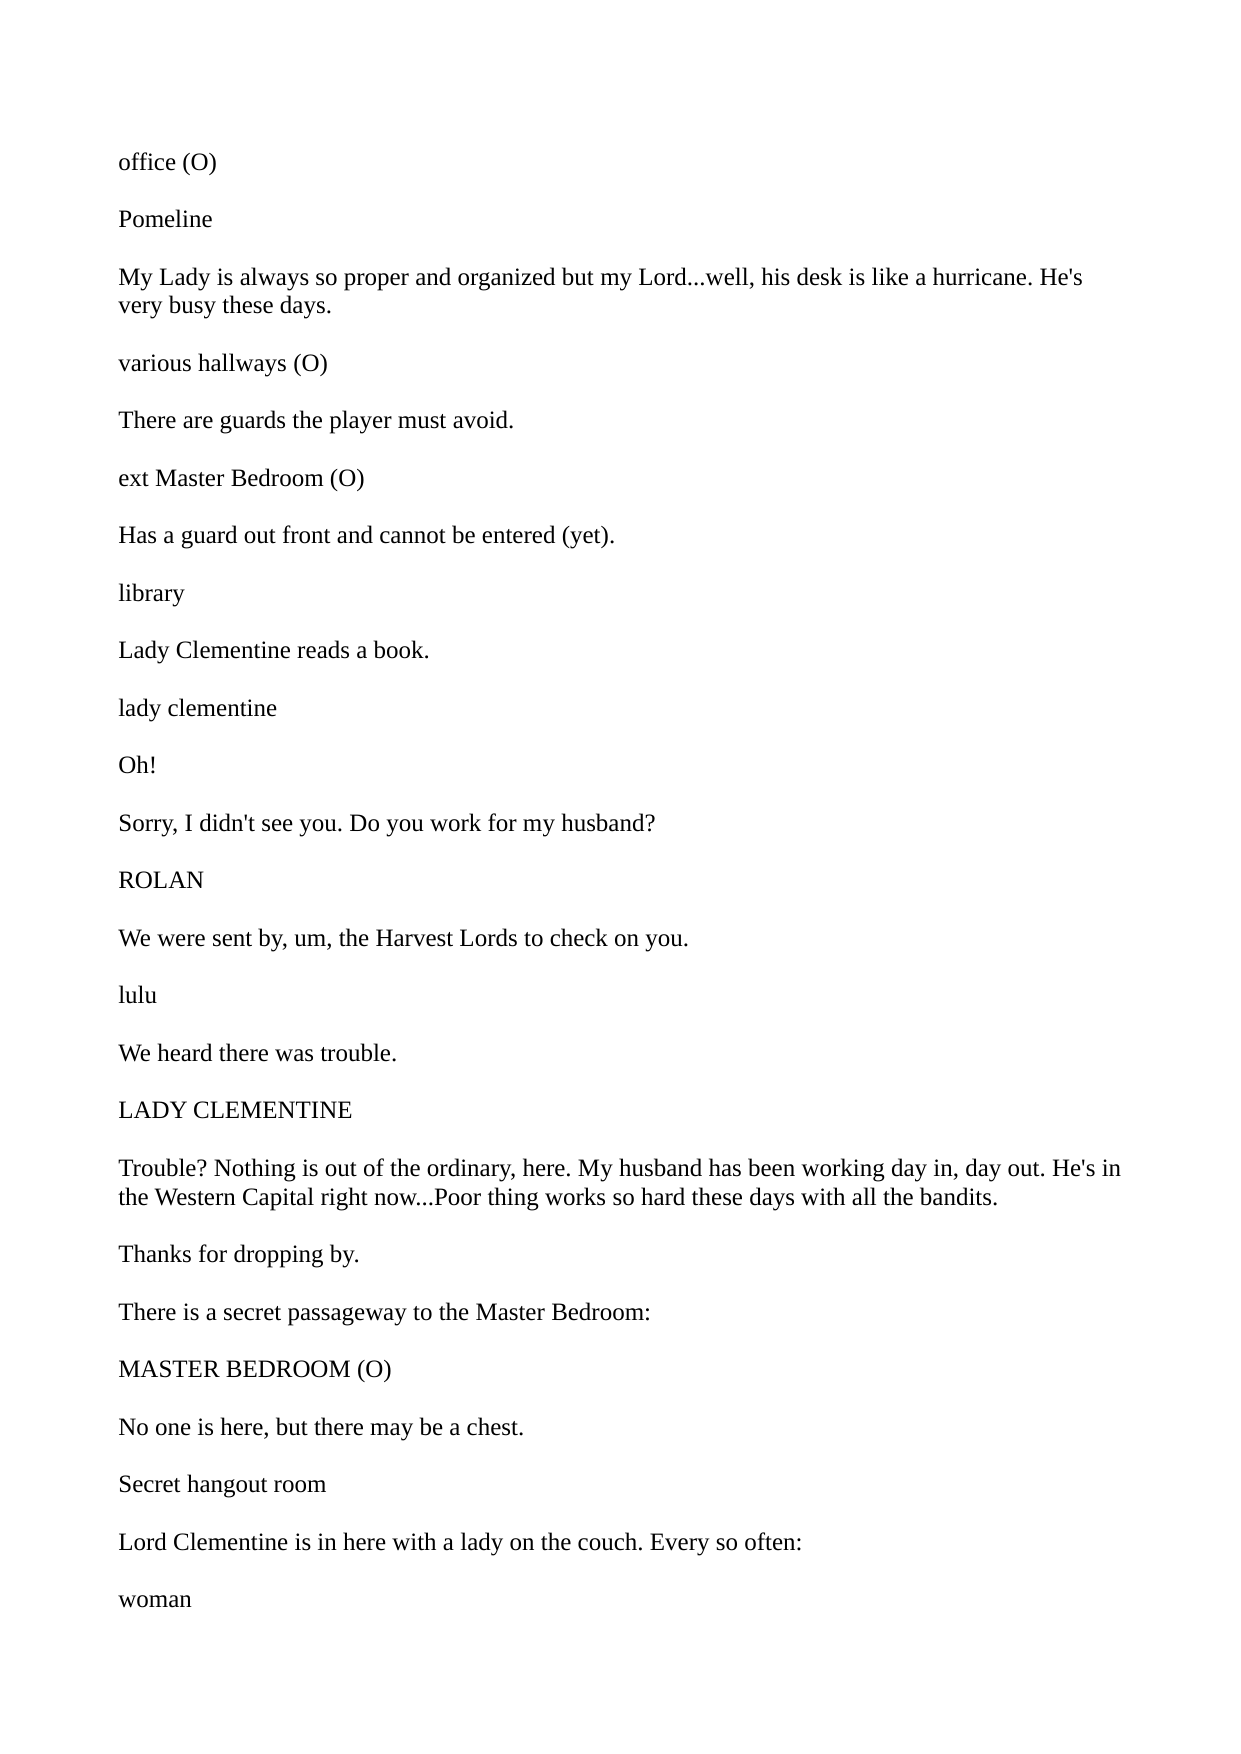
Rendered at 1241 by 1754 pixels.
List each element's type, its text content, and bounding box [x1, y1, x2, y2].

text No one is here, but there may be a chest. [118, 1412, 1122, 1441]
text LADY CLEMENTINE [118, 1096, 1122, 1124]
text various hallways (O) [118, 348, 1122, 377]
text Trouble? Nothing is out of the ordinary, here. My husband has been working day in, day out. He's in the Western Capital right now...Poor thing works so hard these days with all the bandits. [118, 1153, 1122, 1211]
text woman [118, 1584, 1122, 1613]
text Lady Clementine reads a book. [118, 636, 1122, 664]
text lady clementine [118, 693, 1122, 722]
text library [118, 578, 1122, 607]
text lulu [118, 981, 1122, 1009]
text Oh! [118, 751, 1122, 779]
text There is a secret passageway to the Master Bedroom: [118, 1297, 1122, 1326]
text Thanks for dropping by. [118, 1239, 1122, 1268]
text ext Master Bedroom (O) [118, 463, 1122, 492]
text office (O) [118, 147, 1122, 176]
text Secret hangout room [118, 1469, 1122, 1498]
text We were sent by, um, the Harvest Lords to check on you. [118, 923, 1122, 952]
text Lord Clementine is in here with a lady on the couch. Every so often: [118, 1527, 1122, 1556]
text Pomeline [118, 204, 1122, 233]
text There are guards the player must avoid. [118, 406, 1122, 434]
text We heard there was trouble. [118, 1038, 1122, 1067]
text MASTER BEDROOM (O) [118, 1354, 1122, 1383]
text Has a guard out front and cannot be entered (yet). [118, 521, 1122, 549]
text Sorry, I didn't see you. Do you work for my husband? [118, 808, 1122, 837]
text My Lady is always so proper and organized but my Lord...well, his desk is like a hurricane. He's very busy these days. [118, 262, 1122, 319]
text ROLAN [118, 866, 1122, 894]
